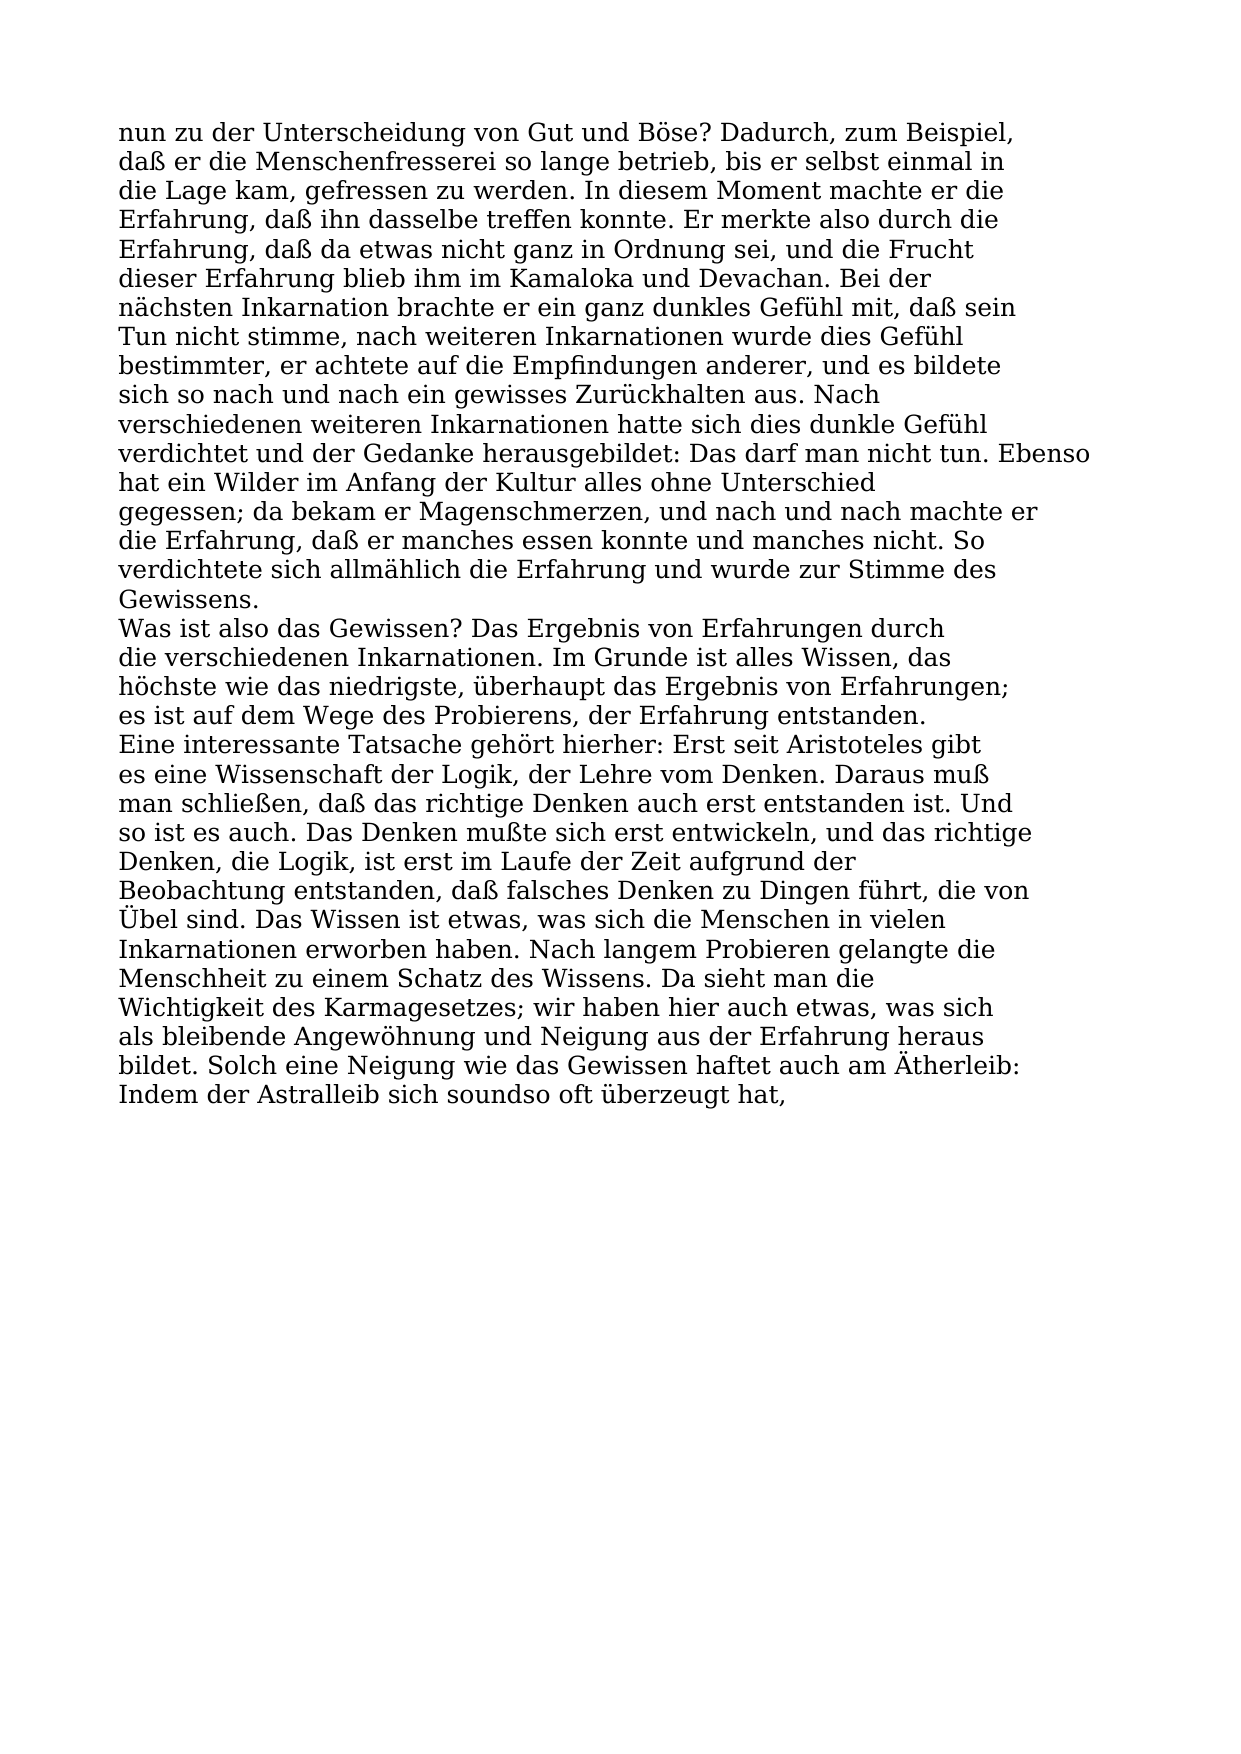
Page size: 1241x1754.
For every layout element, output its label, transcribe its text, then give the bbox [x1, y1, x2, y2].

text man schließen, daß das richtige Denken auch erst entstanden ist. Und [118, 789, 1122, 818]
text verschiedenen weiteren Inkarnationen hatte sich dies dunkle Gefühl [118, 410, 1122, 439]
text Beobachtung entstanden, daß falsches Denken zu Dingen führt, die von [118, 876, 1122, 906]
text gegessen; da bekam er Magenschmerzen, und nach und nach machte er [118, 497, 1122, 526]
text Menschheit zu einem Schatz des Wissens. Da sieht man die [118, 964, 1122, 993]
text Indem der Astralleib sich soundso oft überzeugt hat, [118, 1081, 1122, 1110]
text Was ist also das Gewissen? Das Ergebnis von Erfahrungen durch [118, 614, 1122, 643]
text Tun nicht stimme, nach weiteren Inkarnationen wurde dies Gefühl [118, 322, 1122, 351]
text höchste wie das niedrigste, überhaupt das Ergebnis von Erfahrungen; [118, 672, 1122, 701]
text bestimmter, er achtete auf die Empfindungen anderer, und es bildete [118, 351, 1122, 381]
text Gewissens. [118, 585, 1122, 614]
text verdichtet und der Gedanke herausgebildet: Das darf man nicht tun. Ebenso hat ein Wilder im Anfang der Kultur alles ohne Unterschied [118, 439, 1122, 497]
text daß er die Menschenfresserei so lange betrieb, bis er selbst einmal in [118, 147, 1122, 176]
text bildet. Solch eine Neigung wie das Gewissen haftet auch am Ätherleib: [118, 1051, 1122, 1081]
text Denken, die Logik, ist erst im Laufe der Zeit aufgrund der [118, 847, 1122, 876]
text als bleibende Angewöhnung und Neigung aus der Erfahrung heraus [118, 1022, 1122, 1051]
text so ist es auch. Das Denken mußte sich erst entwickeln, und das richtige [118, 818, 1122, 847]
text die verschiedenen Inkarnationen. Im Grunde ist alles Wissen, das [118, 643, 1122, 672]
text die Lage kam, gefressen zu werden. In diesem Moment machte er die [118, 176, 1122, 206]
text es eine Wissenschaft der Logik, der Lehre vom Denken. Daraus muß [118, 760, 1122, 789]
text sich so nach und nach ein gewisses Zurückhalten aus. Nach [118, 381, 1122, 410]
text Eine interessante Tatsache gehört hierher: Erst seit Aristoteles gibt [118, 731, 1122, 760]
text Wichtigkeit des Karmagesetzes; wir haben hier auch etwas, was sich [118, 993, 1122, 1022]
text es ist auf dem Wege des Probierens, der Erfahrung entstanden. [118, 701, 1122, 731]
text nächsten Inkarnation brachte er ein ganz dunkles Gefühl mit, daß sein [118, 293, 1122, 322]
text dieser Erfahrung blieb ihm im Kamaloka und Devachan. Bei der [118, 264, 1122, 293]
text die Erfahrung, daß er manches essen konnte und manches nicht. So [118, 526, 1122, 556]
text Übel sind. Das Wissen ist etwas, was sich die Menschen in vielen [118, 906, 1122, 935]
text Inkarnationen erworben haben. Nach langem Probieren gelangte die [118, 935, 1122, 964]
text nun zu der Unterscheidung von Gut und Böse? Dadurch, zum Beispiel, [118, 118, 1122, 147]
text Erfahrung, daß da etwas nicht ganz in Ordnung sei, und die Frucht [118, 235, 1122, 264]
text Erfahrung, daß ihn dasselbe treffen konnte. Er merkte also durch die [118, 206, 1122, 235]
text verdichtete sich allmählich die Erfahrung und wurde zur Stimme des [118, 556, 1122, 585]
